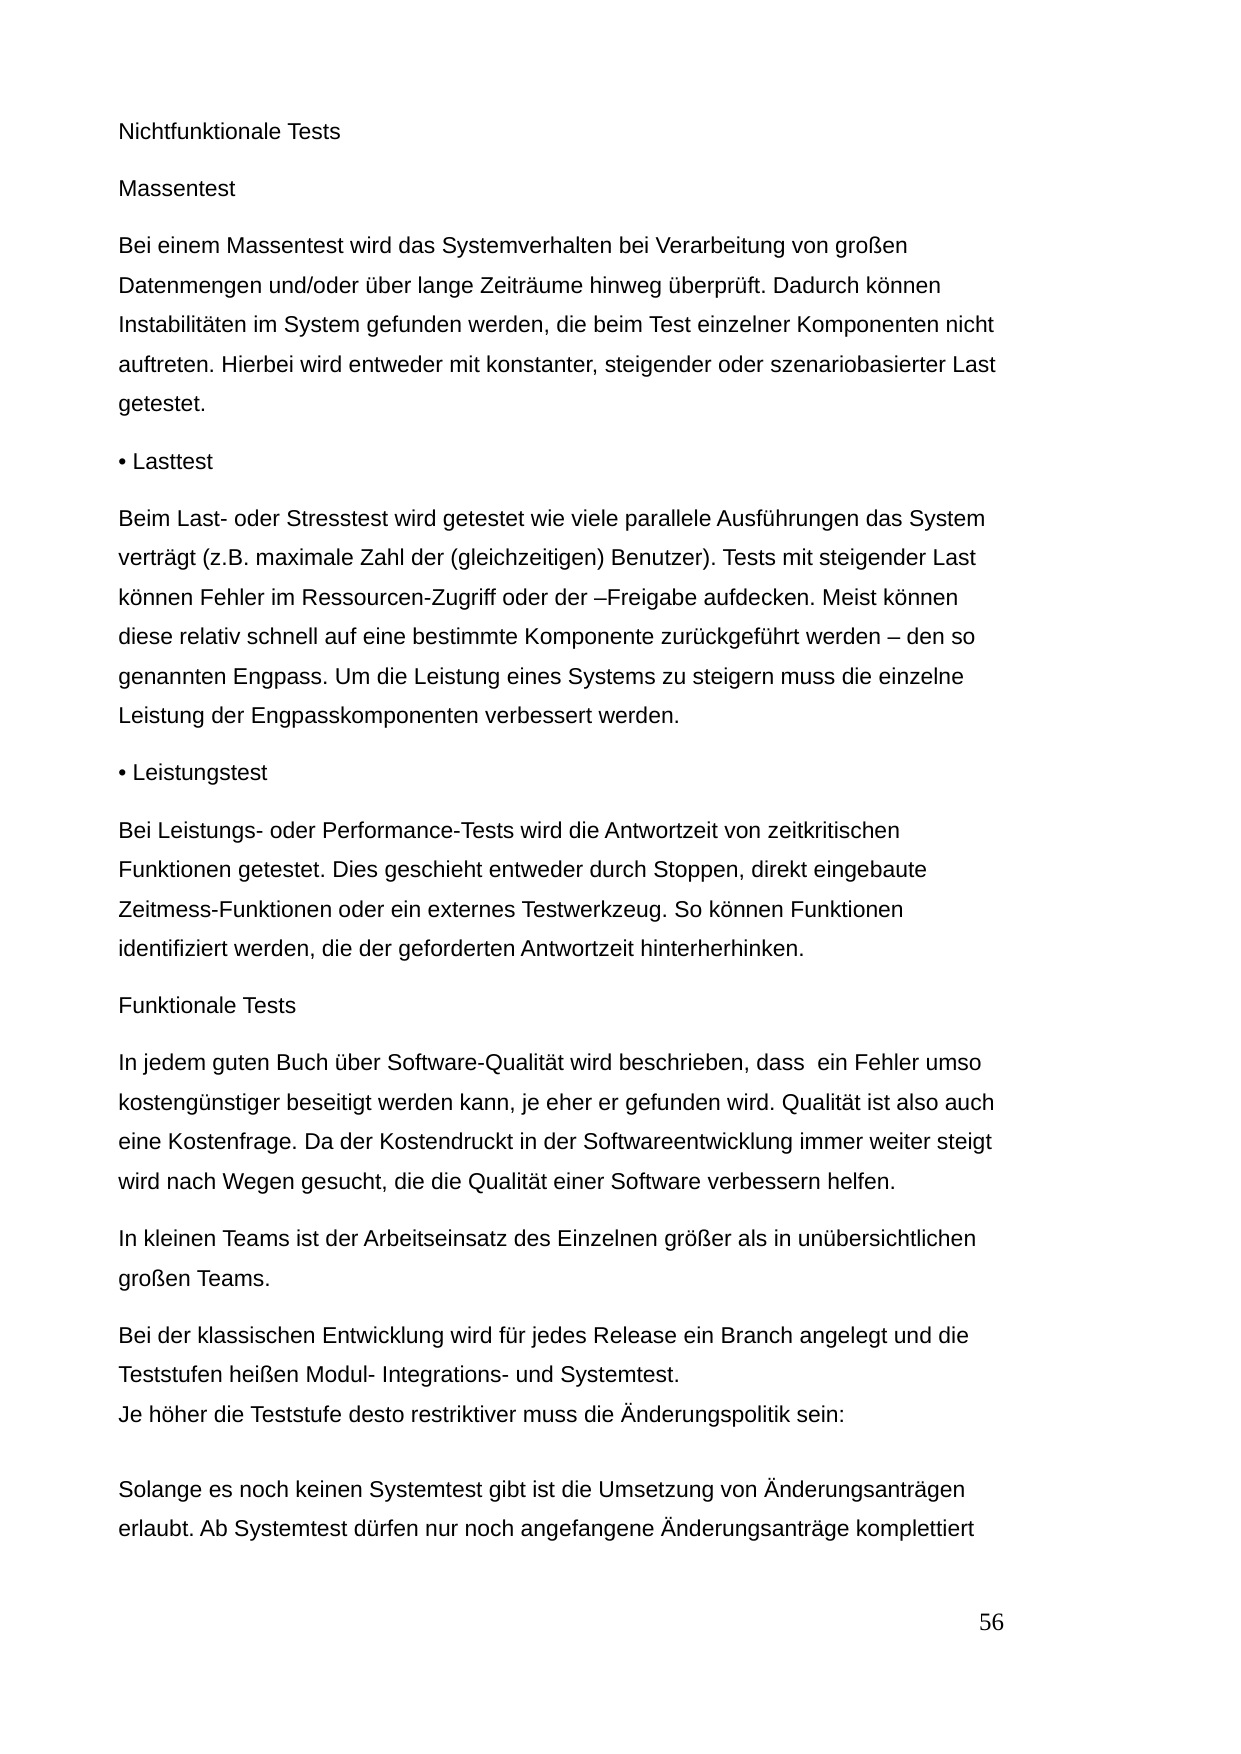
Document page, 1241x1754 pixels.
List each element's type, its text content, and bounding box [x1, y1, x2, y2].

text In jedem guten Buch über Software-Qualität wird beschrieben, dass ein Fehler umso kostengünstiger beseitigt werden kann, je eher er gefunden wird. Qualität ist also auch eine Kostenfrage. Da der Kostendruckt in der Softwareentwicklung immer weiter steigt wird nach Wegen gesucht, die die Qualität einer Software verbessern helfen. [118, 1049, 1004, 1194]
text Beim Last- oder Stresstest wird getestet wie viele parallele Ausführungen das System verträgt (z.B. maximale Zahl der (gleichzeitigen) Benutzer). Tests mit steigender Last können Fehler im Ressourcen-Zugriff oder der –Freigabe aufdecken. Meist können diese relativ schnell auf eine bestimmte Komponente zurückgeführt werden – den so genannten Engpass. Um die Leistung eines Systems zu steigern muss die einzelne Leistung der Engpasskomponenten verbessert werden. [118, 505, 1004, 728]
text • Leistungstest [118, 759, 1004, 786]
text Solange es noch keinen Systemtest gibt ist die Umsetzung von Änderungsanträgen erlaubt. Ab Systemtest dürfen nur noch angefangene Änderungsanträge komplettiert [118, 1476, 1004, 1541]
text In kleinen Teams ist der Arbeitseinsatz des Einzelnen größer als in unübersichtlichen großen Teams. [118, 1225, 1004, 1291]
text Bei Leistungs- oder Performance-Tests wird die Antwortzeit von zeitkritischen Funktionen getestet. Dies geschieht entweder durch Stoppen, direkt eingebaute Zeitmess-Funktionen oder ein externes Testwerkzeug. So können Funktionen identifiziert werden, die der geforderten Antwortzeit hinterherhinken. [118, 817, 1004, 961]
text Funktionale Tests [118, 992, 1004, 1018]
text Massentest [118, 175, 1004, 202]
text • Lasttest [118, 448, 1004, 474]
text Bei einem Massentest wird das Systemverhalten bei Verarbeitung von großen Datenmengen und/oder über lange Zeiträume hinweg überprüft. Dadurch können Instabilitäten im System gefunden werden, die beim Test einzelner Komponenten nicht auftreten. Hierbei wird entweder mit konstanter, steigender oder szenariobasierter Last getestet. [118, 232, 1004, 417]
text Bei der klassischen Entwicklung wird für jedes Release ein Branch angelegt und die Teststufen heißen Modul- Integrations- und Systemtest. [118, 1322, 1004, 1387]
text Nichtfunktionale Tests [118, 118, 1004, 144]
text Je höher die Teststufe desto restriktiver muss die Änderungspolitik sein: [118, 1401, 1004, 1427]
